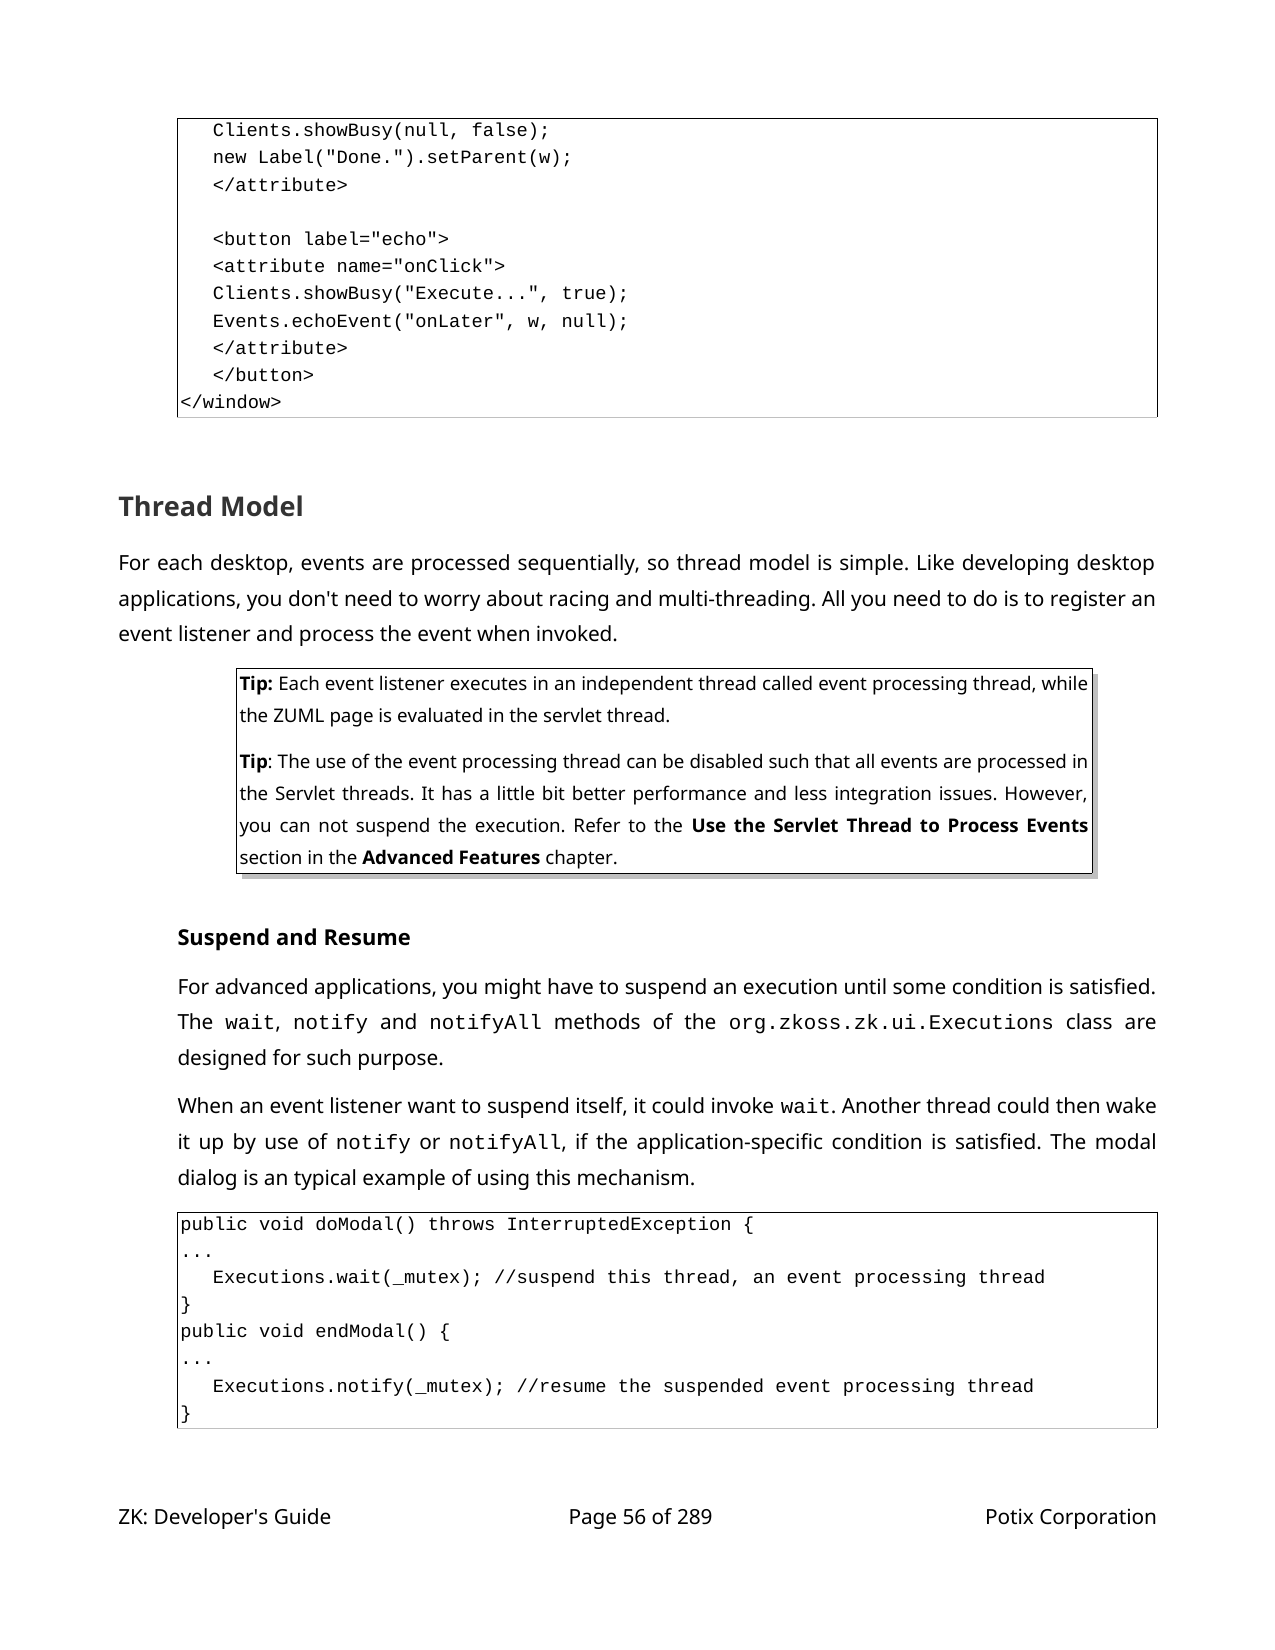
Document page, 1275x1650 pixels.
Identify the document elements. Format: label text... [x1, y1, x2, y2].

text When an event listener want to suspend itself, it could invoke wait. Another thread could then wake it up by use of notify or notifyAll, if the application-specific condition is satisfied. The modal dialog is an typical example of using this mechanism. [177, 1092, 1157, 1191]
text Events.echoEvent("onLater", w, null); [178, 308, 1157, 333]
subtitle Suspend and Resume [177, 921, 1157, 951]
text public void endModal() { [178, 1319, 1157, 1343]
text <attribute name="onClick"> [178, 254, 1157, 278]
text } [178, 1401, 1157, 1428]
text Clients.showBusy(null, false); [178, 119, 1157, 142]
text Tip: Each event listener executes in an independent thread called event processing thread, while the ZUML page is evaluated in the servlet thread. [237, 669, 1092, 728]
text <button label="echo"> [178, 227, 1157, 251]
text For each desktop, events are processed sequentially, so thread model is simple. Like developing desktop applications, you don't need to worry about racing and multi-threading. All you need to do is to register an event listener and process the event when invoked. [118, 548, 1157, 647]
text Executions.notify(_mutex); //resume the suspended event processing thread [178, 1373, 1157, 1398]
text ... Executions.wait(_mutex); //suspend this thread, an event processing thread } [178, 1239, 1157, 1316]
text </attribute> [178, 172, 1157, 197]
subtitle Thread Model [118, 488, 1157, 525]
text </attribute> [178, 336, 1157, 360]
text </window> [178, 390, 1157, 417]
text ... [178, 1346, 1157, 1371]
text </button> [178, 363, 1157, 387]
text new Label("Done.").setParent(w); [178, 145, 1157, 169]
text For advanced applications, you might have to suspend an execution until some condition is satisfied. The wait, notify and notifyAll methods of the org.zkoss.zk.ui.Executions class are designed for such purpose. [177, 972, 1157, 1071]
text Tip: The use of the event processing thread can be disabled such that all events are processed in the Servlet threads. It has a little bit better performance and less integration issues. However, you can not suspend the execution. Refer to the Use the Servlet Thread to Process Events section in the Advanced Features chapter. [237, 746, 1092, 873]
text public void doModal() throws InterruptedException { [178, 1213, 1157, 1236]
text Clients.showBusy("Execute...", true); [178, 281, 1157, 306]
